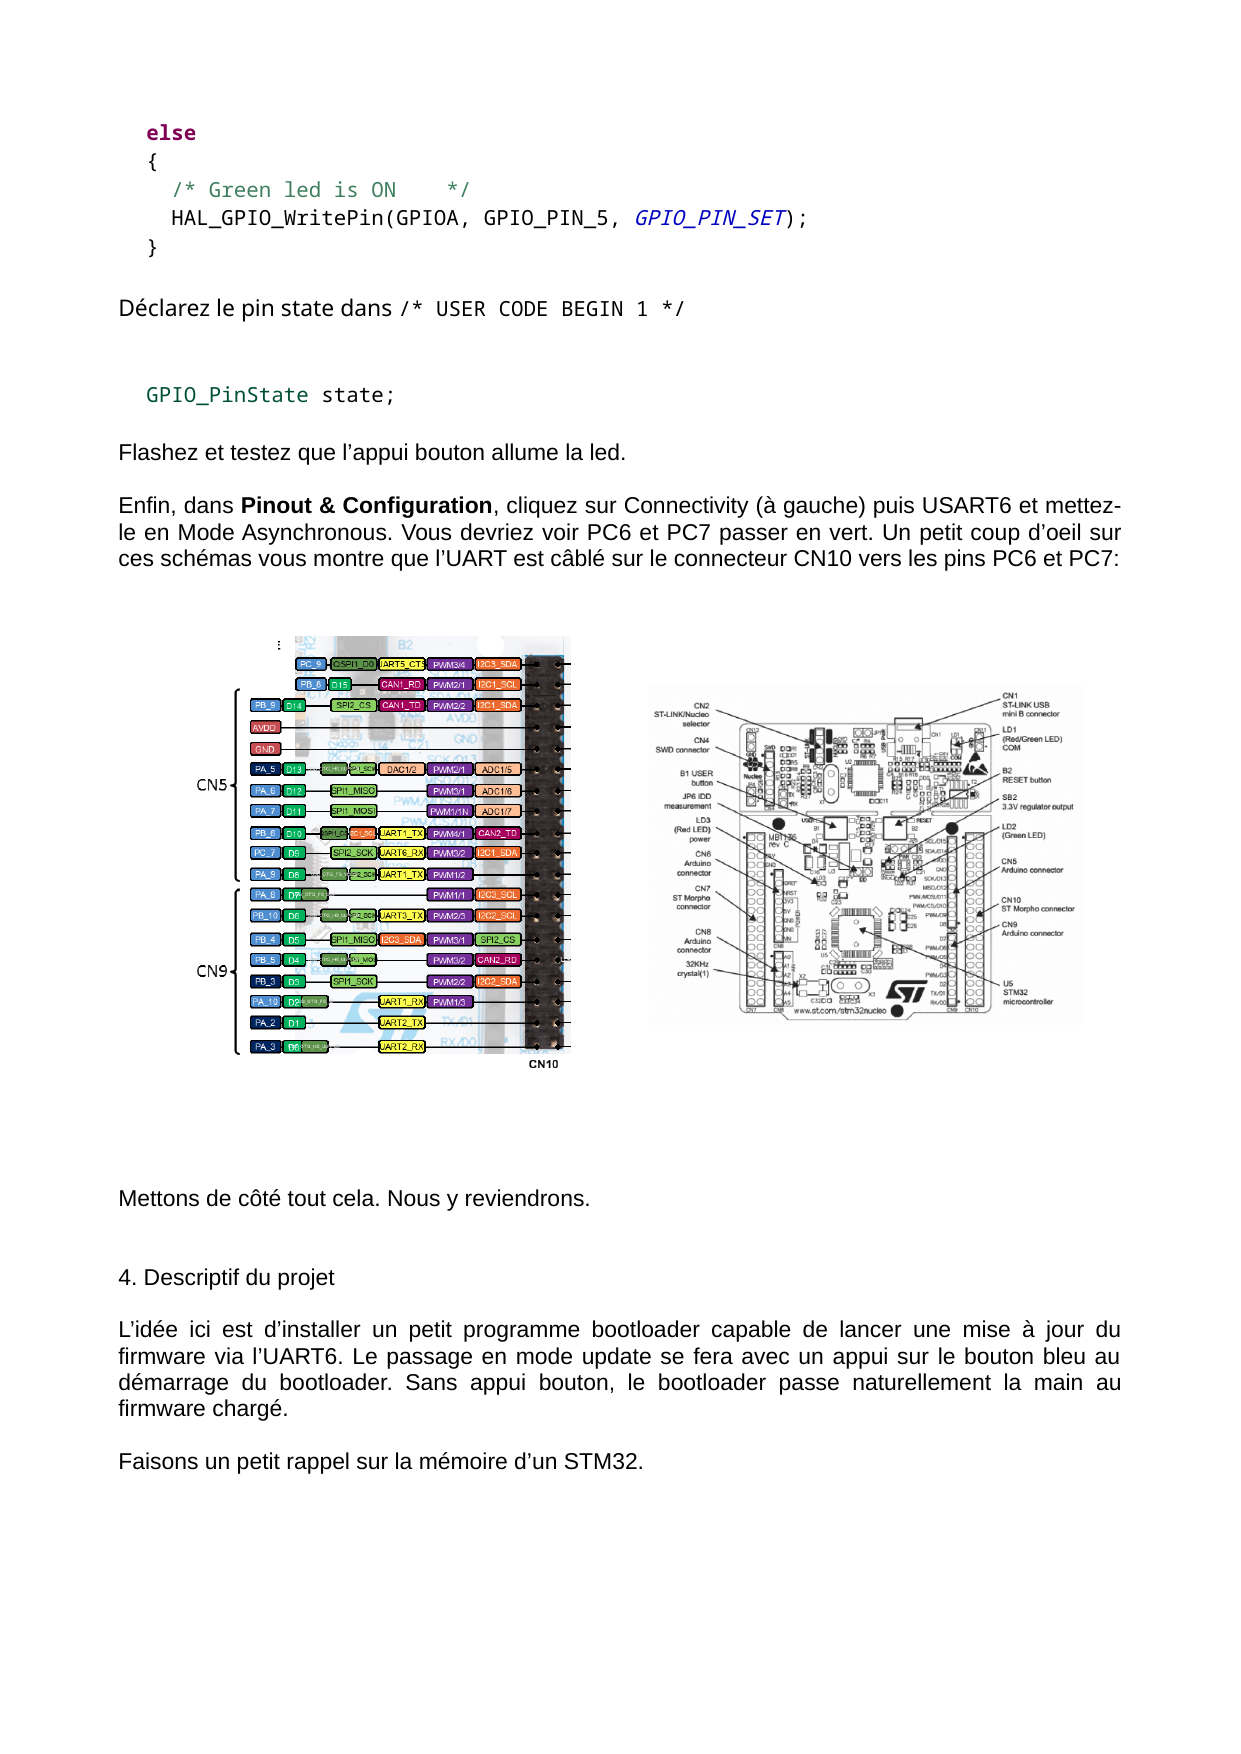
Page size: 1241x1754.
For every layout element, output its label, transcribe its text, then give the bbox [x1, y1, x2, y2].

table_header [118, 118, 146, 260]
table_header [118, 380, 146, 411]
table_header GPIO_PinState state; [146, 380, 1093, 411]
text Mettons de côté tout cela. Nous y reviendrons. [118, 1184, 1122, 1211]
picture [648, 685, 1084, 1025]
text Faisons un petit rappel sur la mémoire d’un STM32. [118, 1448, 1122, 1474]
text Flashez et testez que l’appui bouton allume la led. [118, 439, 1122, 466]
table_header [620, 598, 1093, 1132]
table_header else { /* Green led is ON */ HAL_GPIO_WritePin(GPIOA, GPIO_PIN_5, GPIO_PIN_SET); } [146, 118, 1093, 260]
table_header [118, 598, 137, 1132]
table_header [1093, 380, 1123, 411]
text 4. Descriptif du projet [118, 1264, 1122, 1290]
text Enfin, dans Pinout & Configuration, cliquez sur Connectivity (à gauche) puis USART6 et mettez-le en Mode Asynchronous. Vous devriez voir PC6 et PC7 passer en vert. Un petit coup d’oeil sur ces schémas vous montre que l’UART est câblé sur le connecteur CN10 vers les pins PC6 et PC7: [118, 492, 1122, 571]
table_header [1093, 598, 1123, 1132]
table_header [1093, 118, 1123, 260]
table_header [137, 598, 620, 1132]
picture [181, 618, 571, 1085]
text L’idée ici est d’installer un petit programme bootloader capable de lancer une mise à jour du firmware via l’UART6. Le passage en mode update se fera avec un appui sur le bouton bleu au démarrage du bootloader. Sans appui bouton, le bootloader passe naturellement la main au firmware chargé. [118, 1316, 1122, 1422]
text Déclarez le pin state dans /* USER CODE BEGIN 1 */ [118, 292, 1122, 323]
